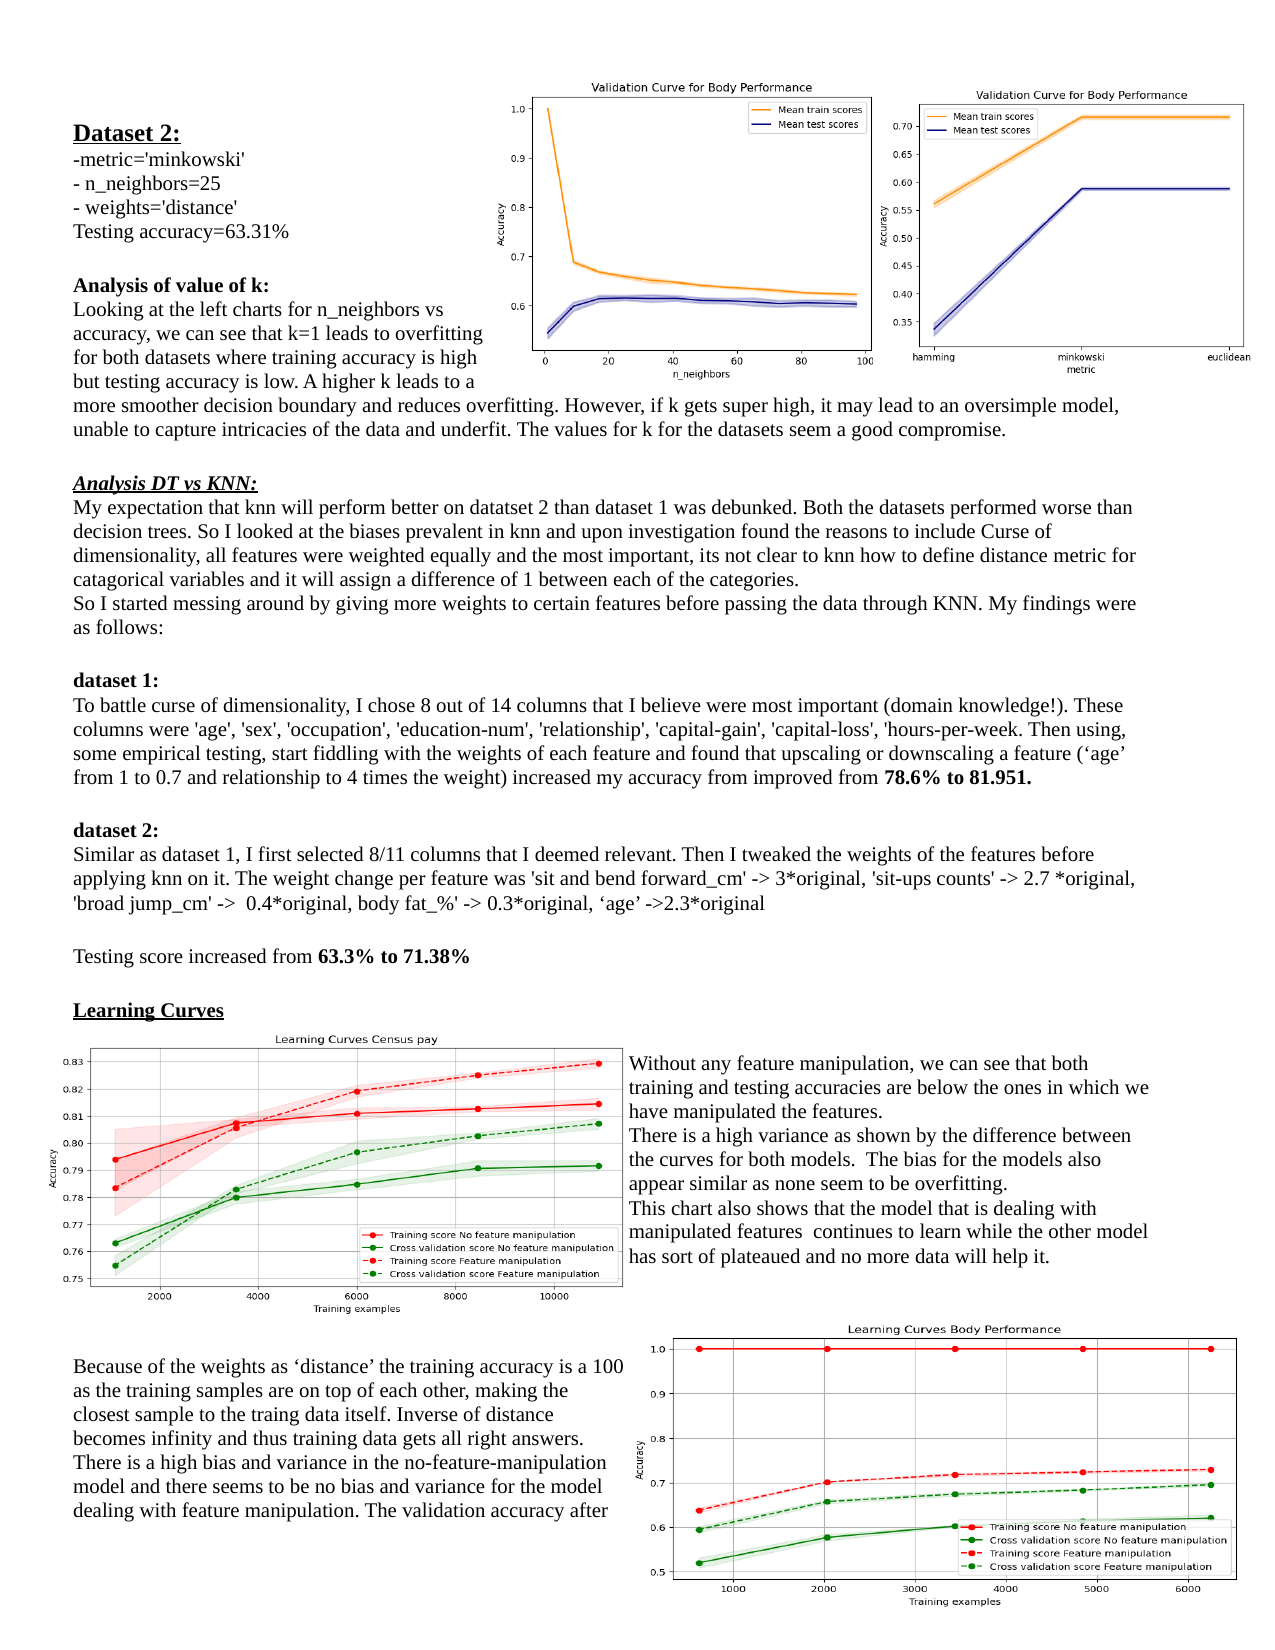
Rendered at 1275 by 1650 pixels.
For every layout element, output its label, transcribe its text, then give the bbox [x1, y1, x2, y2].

text Because of the weights as ‘distance’ the training accuracy is a 100 as the training samples are on top of each other, making the closest sample to the traing data itself. Inverse of distance becomes infinity and thus training data gets all right answers. There is a high bias and variance in the no-feature-manipulation model and there seems to be no bias and variance for the model dealing with feature manipulation. The validation accuracy after [73, 1354, 628, 1522]
text Learning Curves [73, 997, 1158, 1022]
picture [491, 76, 1257, 386]
text Analysis DT vs KNN: My expectation that knn will perform better on datatset 2 than dataset 1 was debunked. Both the datasets performed worse than decision trees. So I looked at the biases prevalent in knn and upon investigation found the reasons to include Curse of dimensionality, all features were weighted equally and the most important, its not clear to knn how to define distance metric for catagorical variables and it will assign a difference of 1 between each of the categories. So I started messing around by giving more weights to certain features before passing the data through KNN. My findings were as follows: [73, 471, 1158, 639]
picture [42, 1029, 629, 1319]
picture [628, 1320, 1243, 1612]
text dataset 1: To battle curse of dimensionality, I chose 8 out of 14 columns that I believe were most important (domain knowledge!). These columns were 'age', 'sex', 'occupation', 'education-num', 'relationship', 'capital-gain', 'capital-loss', 'hours-per-week. Then using, some empirical testing, start fiddling with the weights of each feature and found that upscaling or downscaling a feature (‘age’ from 1 to 0.7 and relationship to 4 times the weight) increased my accuracy from improved from 78.6% to 81.951. [73, 668, 1158, 789]
text Dataset 2: -metric='minkowski' - n_neighbors=25 - weights='distance' Testing accuracy=63.31% [73, 118, 491, 243]
text Testing score increased from 63.3% to 71.38% [73, 944, 1158, 968]
text There is a high variance as shown by the difference between the curves for both models. The bias for the models also appear similar as none seem to be overfitting. This chart also shows that the model that is dealing with manipulated features continues to learn while the other model has sort of plateaued and no more data will help it. [629, 1123, 1158, 1268]
text Without any feature manipulation, we can see that both training and testing accuracies are below the ones in which we have manipulated the features. [629, 1051, 1158, 1123]
text Analysis of value of k: Looking at the left charts for n_neighbors vs accuracy, we can see that k=1 leads to overfitting for both datasets where training accuracy is high but testing accuracy is low. A higher k leads to a more smoother decision boundary and reduces overfitting. However, if k gets super high, it may lead to an oversimple model, unable to capture intricacies of the data and underfit. The values for k for the datasets seem a good compromise. [73, 273, 1158, 441]
text dataset 2: Similar as dataset 1, I first selected 8/11 columns that I deemed relevant. Then I tweaked the weights of the features before applying knn on it. The weight change per feature was 'sit and bend forward_cm' -> 3*original, 'sit-ups counts' -> 2.7 *original, 'broad jump_cm' -> 0.4*original, body fat_%' -> 0.3*original, ‘age’ ->2.3*original [73, 818, 1158, 914]
